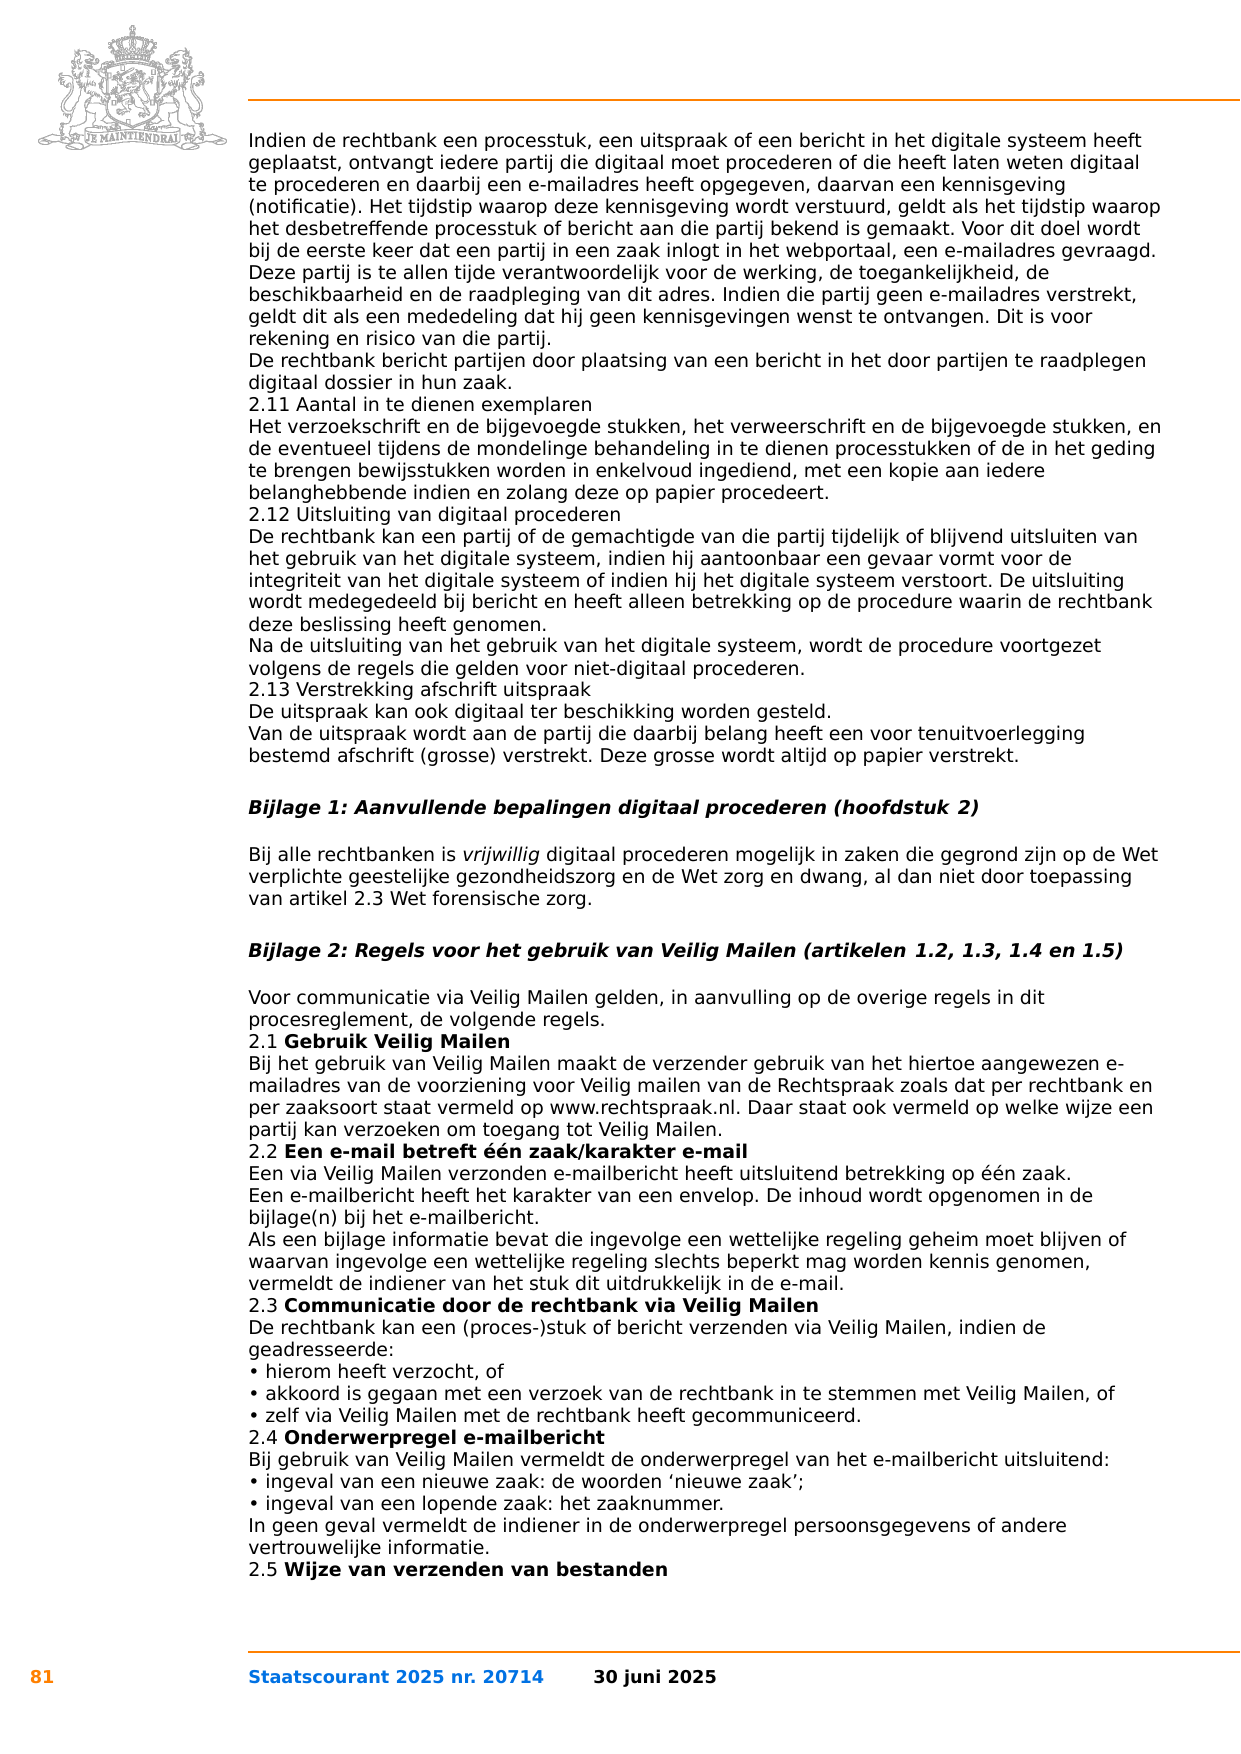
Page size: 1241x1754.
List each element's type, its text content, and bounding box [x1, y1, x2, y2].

text De rechtbank kan een partij of de gemachtigde van die partij tijdelijk of blijvend uitsluiten van het gebruik van het digitale systeem, indien hij aantoonbaar een gevaar vormt voor de integriteit van het digitale systeem of indien hij het digitale systeem verstoort. De uitsluiting wordt medegedeeld bij bericht en heeft alleen betrekking op de procedure waarin de rechtbank deze beslissing heeft genomen. [248, 526, 1163, 635]
text Indien de rechtbank een processtuk, een uitspraak of een bericht in het digitale systeem heeft geplaatst, ontvangt iedere partij die digitaal moet procederen of die heeft laten weten digitaal te procederen en daarbij een e-mailadres heeft opgegeven, daarvan een kennisgeving (notificatie). Het tijdstip waarop deze kennisgeving wordt verstuurd, geldt als het tijdstip waarop het desbetreffende processtuk of bericht aan die partij bekend is gemaakt. Voor dit doel wordt bij de eerste keer dat een partij in een zaak inlogt in het webportaal, een e-mailadres gevraagd. Deze partij is te allen tijde verantwoordelijk voor de werking, de toegankelijkheid, de beschikbaarheid en de raadpleging van dit adres. Indien die partij geen e-mailadres verstrekt, geldt dit als een mededeling dat hij geen kennisgevingen wenst te ontvangen. Dit is voor rekening en risico van die partij. [248, 130, 1163, 350]
subtitle Bijlage 2: Regels voor het gebruik van Veilig Mailen (artikelen 1.2, 1.3, 1.4 en 1.5) [248, 940, 1163, 962]
text De uitspraak kan ook digitaal ter beschikking worden gesteld. [248, 701, 1163, 723]
text 2.12 Uitsluiting van digitaal procederen [248, 503, 1163, 526]
text 2.13 Verstrekking afschrift uitspraak [248, 679, 1163, 701]
subtitle Bijlage 1: Aanvullende bepalingen digitaal procederen (hoofdstuk 2) [248, 797, 1163, 819]
text De rechtbank kan een (proces-)stuk of bericht verzenden via Veilig Mailen, indien de geadresseerde: [248, 1317, 1163, 1361]
text • ingeval van een lopende zaak: het zaaknummer. [248, 1493, 1163, 1515]
text Voor communicatie via Veilig Mailen gelden, in aanvulling op de overige regels in dit procesreglement, de volgende regels. [248, 987, 1163, 1031]
text Bij gebruik van Veilig Mailen vermeldt de onderwerpregel van het e-mailbericht uitsluitend: [248, 1449, 1163, 1471]
text Een via Veilig Mailen verzonden e-mailbericht heeft uitsluitend betrekking op één zaak. [248, 1163, 1163, 1185]
text Een e-mailbericht heeft het karakter van een envelop. De inhoud wordt opgenomen in de bijlage(n) bij het e-mailbericht. [248, 1185, 1163, 1229]
text 2.4 Onderwerpregel e-mailbericht [248, 1427, 1163, 1449]
text Van de uitspraak wordt aan de partij die daarbij belang heeft een voor tenuitvoerlegging bestemd afschrift (grosse) verstrekt. Deze grosse wordt altijd op papier verstrekt. [248, 723, 1163, 767]
text 2.11 Aantal in te dienen exemplaren [248, 394, 1163, 416]
text 2.1 Gebruik Veilig Mailen [248, 1031, 1163, 1053]
text In geen geval vermeldt de indiener in de onderwerpregel persoonsgegevens of andere vertrouwelijke informatie. [248, 1515, 1163, 1559]
picture [38, 25, 227, 150]
text Bij het gebruik van Veilig Mailen maakt de verzender gebruik van het hiertoe aangewezen e-mailadres van de voorziening voor Veilig mailen van de Rechtspraak zoals dat per rechtbank en per zaaksoort staat vermeld op www.rechtspraak.nl. Daar staat ook vermeld op welke wijze een partij kan verzoeken om toegang tot Veilig Mailen. [248, 1053, 1163, 1141]
text • hierom heeft verzocht, of [248, 1361, 1163, 1383]
text 2.5 Wijze van verzenden van bestanden [248, 1559, 1163, 1581]
text • akkoord is gegaan met een verzoek van de rechtbank in te stemmen met Veilig Mailen, of [248, 1383, 1163, 1405]
text Het verzoekschrift en de bijgevoegde stukken, het verweerschrift en de bijgevoegde stukken, en de eventueel tijdens de mondelinge behandeling in te dienen processtukken of de in het geding te brengen bewijsstukken worden in enkelvoud ingediend, met een kopie aan iedere belanghebbende indien en zolang deze op papier procedeert. [248, 416, 1163, 503]
text 2.3 Communicatie door de rechtbank via Veilig Mailen [248, 1295, 1163, 1317]
text Bij alle rechtbanken is vrijwillig digitaal procederen mogelijk in zaken die gegrond zijn op de Wet verplichte geestelijke gezondheidszorg en de Wet zorg en dwang, al dan niet door toepassing van artikel 2.3 Wet forensische zorg. [248, 844, 1163, 910]
text • ingeval van een nieuwe zaak: de woorden ‘nieuwe zaak’; [248, 1471, 1163, 1493]
text Na de uitsluiting van het gebruik van het digitale systeem, wordt de procedure voortgezet volgens de regels die gelden voor niet-digitaal procederen. [248, 635, 1163, 679]
text 2.2 Een e-mail betreft één zaak/karakter e-mail [248, 1141, 1163, 1163]
text • zelf via Veilig Mailen met de rechtbank heeft gecommuniceerd. [248, 1405, 1163, 1427]
text De rechtbank bericht partijen door plaatsing van een bericht in het door partijen te raadplegen digitaal dossier in hun zaak. [248, 350, 1163, 394]
text Als een bijlage informatie bevat die ingevolge een wettelijke regeling geheim moet blijven of waarvan ingevolge een wettelijke regeling slechts beperkt mag worden kennis genomen, vermeldt de indiener van het stuk dit uitdrukkelijk in de e-mail. [248, 1229, 1163, 1295]
